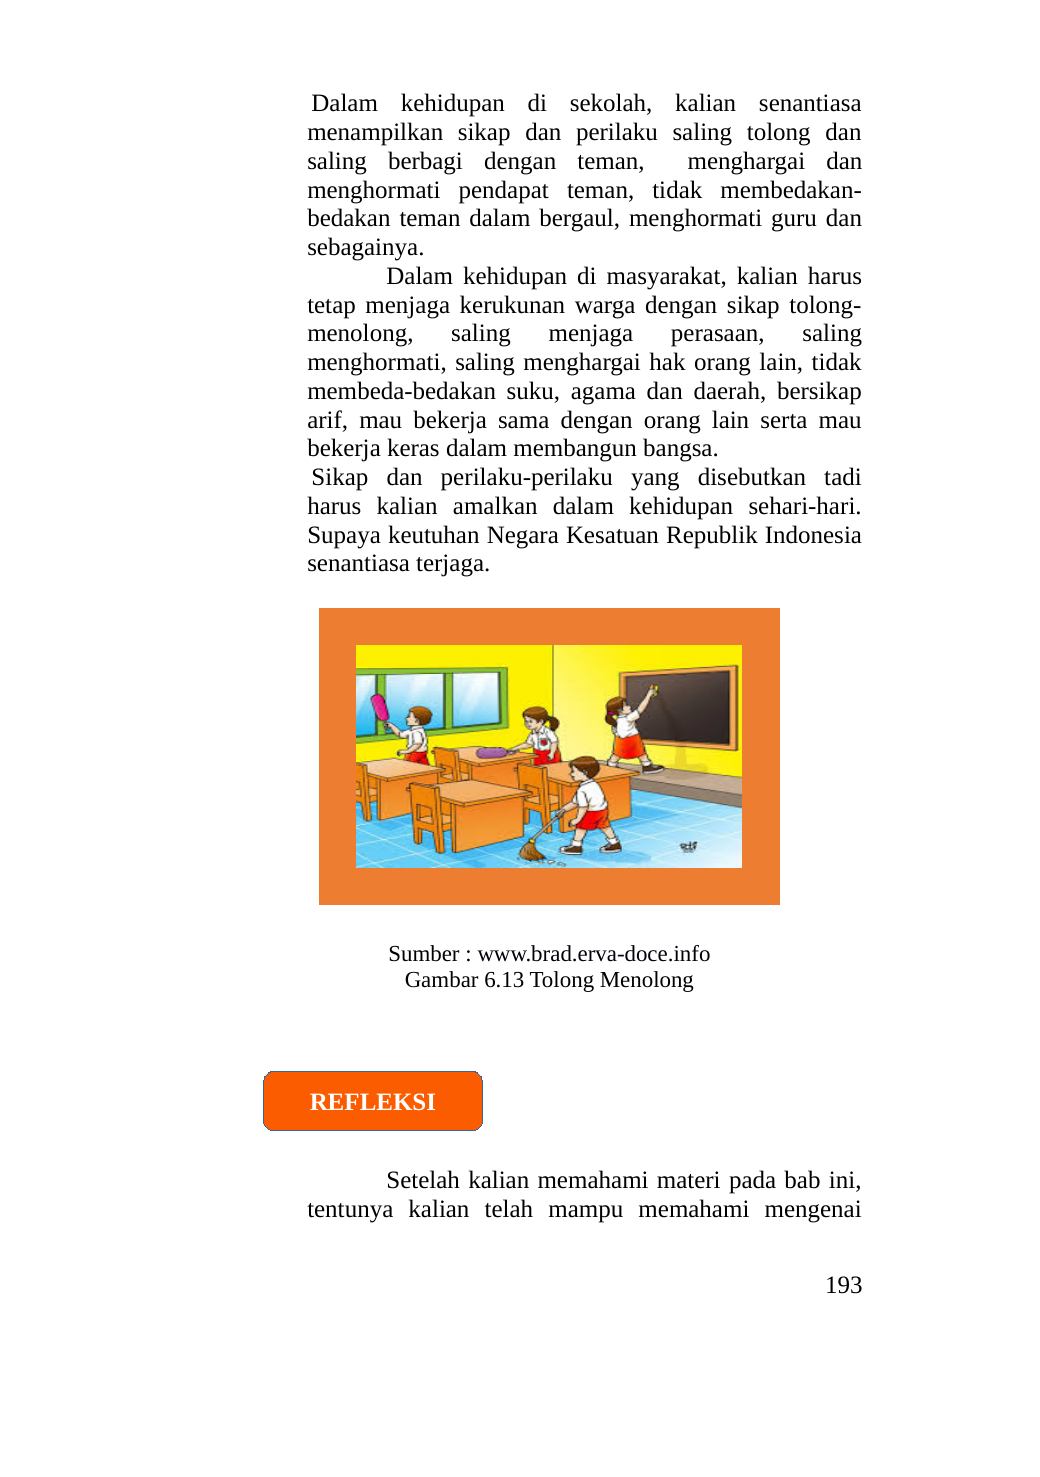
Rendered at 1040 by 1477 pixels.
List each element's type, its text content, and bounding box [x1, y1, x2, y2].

text Dalam kehidupan di sekolah, kalian senantiasa menampilkan sikap dan perilaku saling tolong dan saling berbagi dengan teman, menghargai dan menghormati pendapat teman, tidak membedakan-bedakan teman dalam bergaul, menghormati guru dan sebagainya. [307, 88, 862, 261]
text Setelah kalian memahami materi pada bab ini, tentunya kalian telah mampu memahami mengenai [307, 1165, 862, 1223]
text Gambar 6.13 Tolong Menolong [236, 966, 862, 993]
text Sikap dan perilaku-perilaku yang disebutkan tadi harus kalian amalkan dalam kehidupan sehari-hari. Supaya keutuhan Negara Kesatuan Republik Indonesia senantiasa terjaga. [307, 462, 862, 577]
text Dalam kehidupan di masyarakat, kalian harus tetap menjaga kerukunan warga dengan sikap tolong-menolong, saling menjaga perasaan, saling menghormati, saling menghargai hak orang lain, tidak membeda-bedakan suku, agama dan daerah, bersikap arif, mau bekerja sama dengan orang lain serta mau bekerja keras dalam membangun bangsa. [307, 261, 862, 462]
picture [356, 645, 742, 868]
text Sumber : www.brad.erva-doce.info [236, 940, 862, 966]
